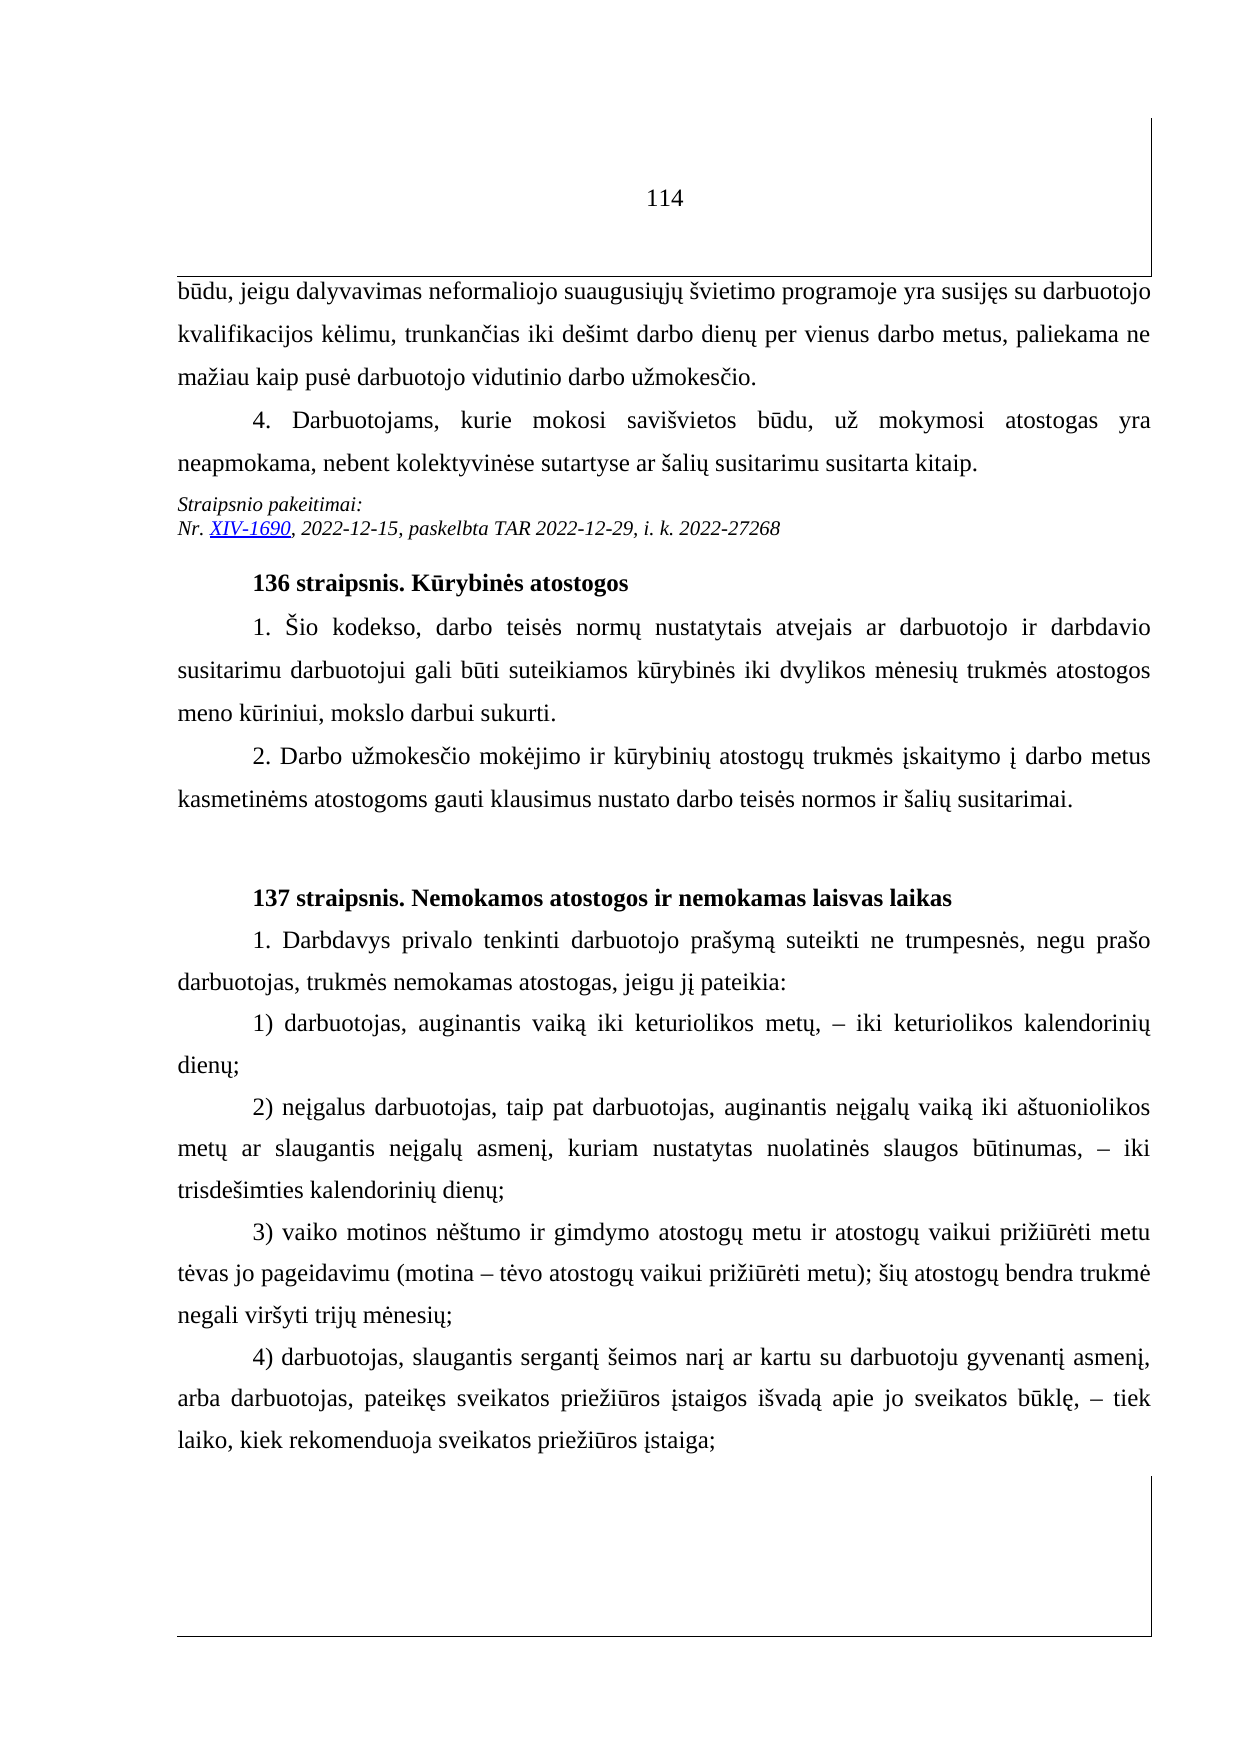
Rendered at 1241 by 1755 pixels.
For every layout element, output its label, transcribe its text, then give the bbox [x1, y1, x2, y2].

text būdu, jeigu dalyvavimas neformaliojo suaugusiųjų švietimo programoje yra susijęs su darbuotojo kvalifikacijos kėlimu, trunkančias iki dešimt darbo dienų per vienus darbo metus, paliekama ne mažiau kaip pusė darbuotojo vidutinio darbo užmokesčio. [177, 276, 1152, 391]
text 1) darbuotojas, auginantis vaiką iki keturiolikos metų, – iki keturiolikos kalendorinių dienų; [177, 995, 1152, 1079]
text Straipsnio pakeitimai: [177, 492, 1152, 516]
subtitle 136 straipsnis. Kūrybinės atostogos [177, 568, 1152, 597]
text 4. Darbuotojams, kurie mokosi savišvietos būdu, už mokymosi atostogas yra neapmokama, nebent kolektyvinėse sutartyse ar šalių susitarimu susitarta kitaip. [177, 405, 1152, 477]
text 1. Šio kodekso, darbo teisės normų nustatytais atvejais ar darbuotojo ir darbdavio susitarimu darbuotojui gali būti suteikiamos kūrybinės iki dvylikos mėnesių trukmės atostogos meno kūriniui, mokslo darbui sukurti. [177, 612, 1152, 727]
text 4) darbuotojas, slaugantis sergantį šeimos narį ar kartu su darbuotoju gyvenantį asmenį, arba darbuotojas, pateikęs sveikatos priežiūros įstaigos išvadą apie jo sveikatos būklę, – tiek laiko, kiek rekomenduoja sveikatos priežiūros įstaiga; [177, 1329, 1152, 1454]
text 3) vaiko motinos nėštumo ir gimdymo atostogų metu ir atostogų vaikui prižiūrėti metu tėvas jo pageidavimu (motina – tėvo atostogų vaikui prižiūrėti metu); šių atostogų bendra trukmė negali viršyti trijų mėnesių; [177, 1204, 1152, 1329]
text 1. Darbdavys privalo tenkinti darbuotojo prašymą suteikti ne trumpesnės, negu prašo darbuotojas, trukmės nemokamas atostogas, jeigu jį pateikia: [177, 912, 1152, 995]
text Nr. XIV-1690, 2022-12-15, paskelbta TAR 2022-12-29, i. k. 2022-27268 [177, 516, 1152, 540]
text 2. Darbo užmokesčio mokėjimo ir kūrybinių atostogų trukmės įskaitymo į darbo metus kasmetinėms atostogoms gauti klausimus nustato darbo teisės normos ir šalių susitarimai. [177, 741, 1152, 813]
text 137 straipsnis. Nemokamos atostogos ir nemokamas laisvas laikas [177, 870, 1152, 912]
text 2) neįgalus darbuotojas, taip pat darbuotojas, auginantis neįgalų vaiką iki aštuoniolikos metų ar slaugantis neįgalų asmenį, kuriam nustatytas nuolatinės slaugos būtinumas, – iki trisdešimties kalendorinių dienų; [177, 1079, 1152, 1204]
